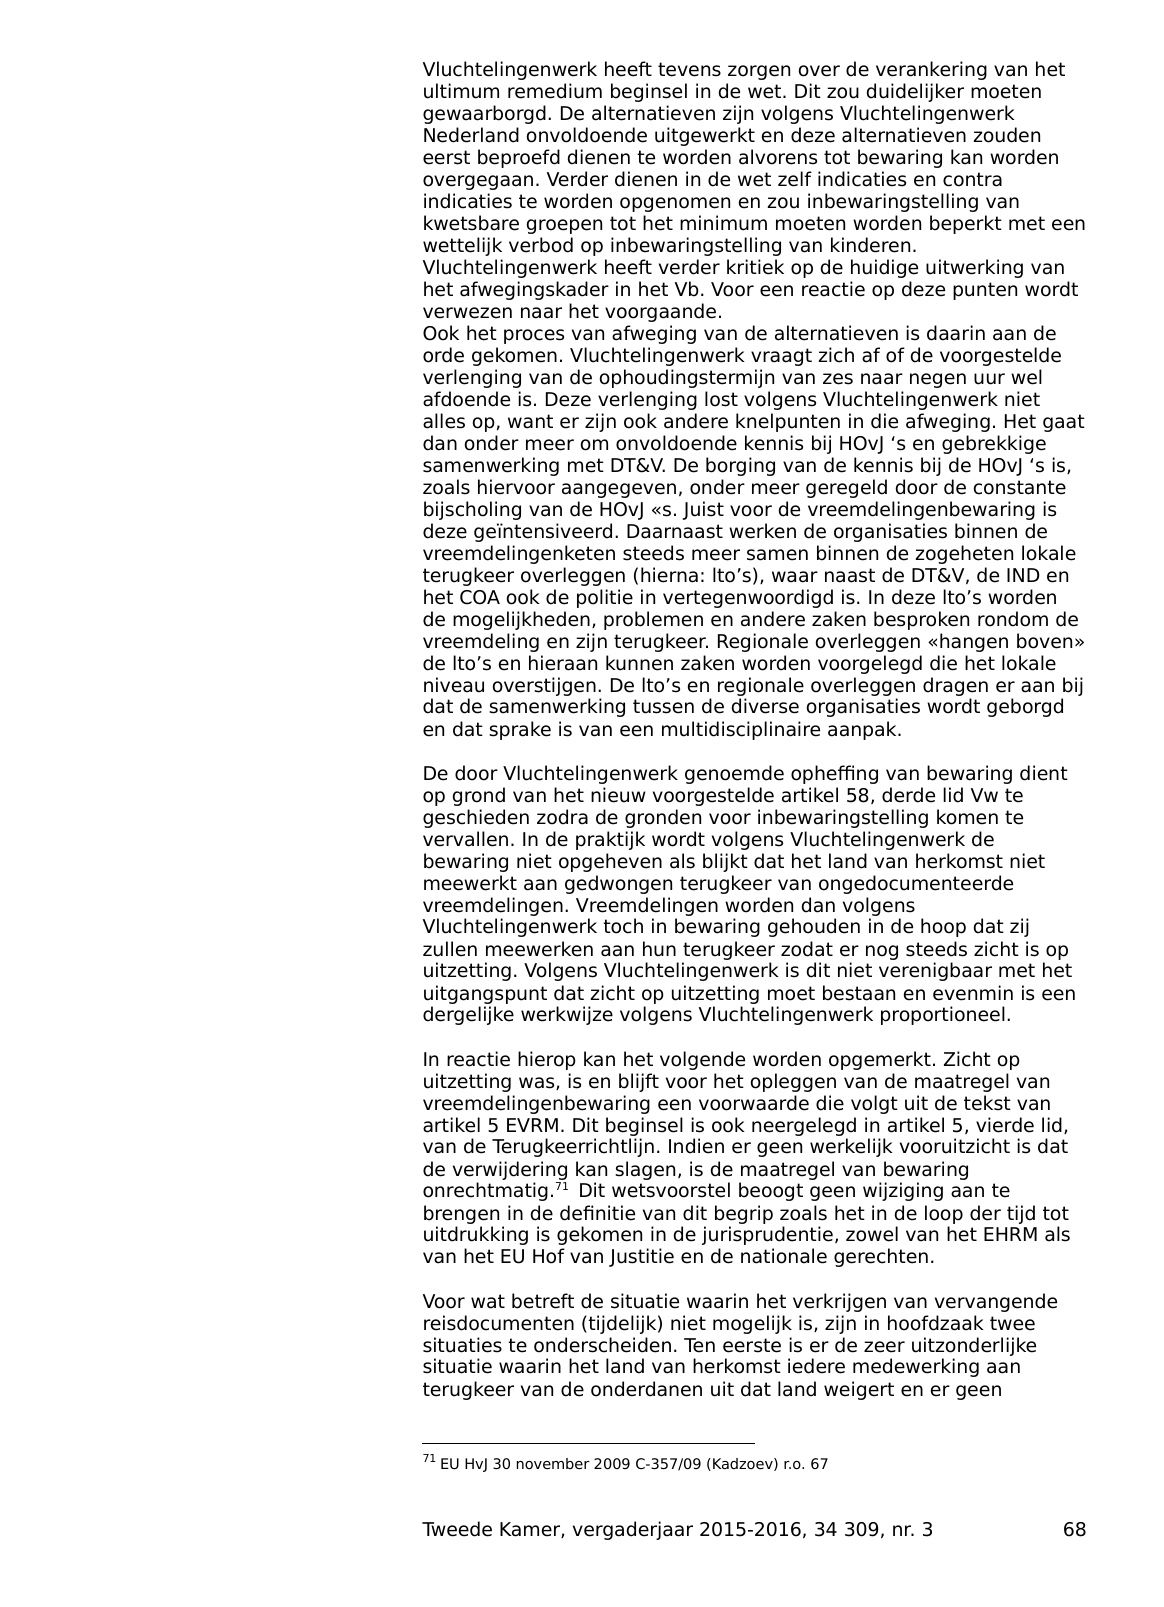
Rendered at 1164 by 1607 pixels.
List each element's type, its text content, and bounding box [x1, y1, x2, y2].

text Vluchtelingenwerk heeft tevens zorgen over de verankering van het ultimum remedium beginsel in de wet. Dit zou duidelijker moeten gewaarborgd. De alternatieven zijn volgens Vluchtelingenwerk Nederland onvoldoende uitgewerkt en deze alternatieven zouden eerst beproefd dienen te worden alvorens tot bewaring kan worden overgegaan. Verder dienen in de wet zelf indicaties en contra indicaties te worden opgenomen en zou inbewaringstelling van kwetsbare groepen tot het minimum moeten worden beperkt met een wettelijk verbod op inbewaringstelling van kinderen. Vluchtelingenwerk heeft verder kritiek op de huidige uitwerking van het afwegingskader in het Vb. Voor een reactie op deze punten wordt verwezen naar het voorgaande. [422, 59, 1087, 323]
text EU HvJ 30 november 2009 C-357/09 (Kadzoev) r.o. 67 [422, 1452, 1087, 1474]
text Voor wat betreft de situatie waarin het verkrijgen van vervangende reisdocumenten (tijdelijk) niet mogelijk is, zijn in hoofdzaak twee situaties te onderscheiden. Ten eerste is er de zeer uitzonderlijke situatie waarin het land van herkomst iedere medewerking aan terugkeer van de onderdanen uit dat land weigert en er geen [422, 1291, 1087, 1400]
text In reactie hierop kan het volgende worden opgemerkt. Zicht op uitzetting was, is en blijft voor het opleggen van de maatregel van vreemdelingenbewaring een voorwaarde die volgt uit de tekst van artikel 5 EVRM. Dit beginsel is ook neergelegd in artikel 5, vierde lid, van de Terugkeerrichtlijn. Indien er geen werkelijk vooruitzicht is dat de verwijdering kan slagen, is de maatregel van bewaring onrechtmatig. Dit wetsvoorstel beoogt geen wijziging aan te brengen in de definitie van dit begrip zoals het in de loop der tijd tot uitdrukking is gekomen in de jurisprudentie, zowel van het EHRM als van het EU Hof van Justitie en de nationale gerechten. [422, 1048, 1087, 1268]
text Ook het proces van afweging van de alternatieven is daarin aan de orde gekomen. Vluchtelingenwerk vraagt zich af of de voorgestelde verlenging van de ophoudingstermijn van zes naar negen uur wel afdoende is. Deze verlenging lost volgens Vluchtelingenwerk niet alles op, want er zijn ook andere knelpunten in die afweging. Het gaat dan onder meer om onvoldoende kennis bij HOvJ ‘s en gebrekkige samenwerking met DT&V. De borging van de kennis bij de HOvJ ‘s is, zoals hiervoor aangegeven, onder meer geregeld door de constante bijscholing van de HOvJ «s. Juist voor de vreemdelingenbewaring is deze geïntensiveerd. Daarnaast werken de organisaties binnen de vreemdelingenketen steeds meer samen binnen de zogeheten lokale terugkeer overleggen (hierna: lto’s), waar naast de DT&V, de IND en het COA ook de politie in vertegenwoordigd is. In deze lto’s worden de mogelijkheden, problemen en andere zaken besproken rondom de vreemdeling en zijn terugkeer. Regionale overleggen «hangen boven» de lto’s en hieraan kunnen zaken worden voorgelegd die het lokale niveau overstijgen. De lto’s en regionale overleggen dragen er aan bij dat de samenwerking tussen de diverse organisaties wordt geborgd en dat sprake is van een multidisciplinaire aanpak. [422, 323, 1087, 740]
text De door Vluchtelingenwerk genoemde opheffing van bewaring dient op grond van het nieuw voorgestelde artikel 58, derde lid Vw te geschieden zodra de gronden voor inbewaringstelling komen te vervallen. In de praktijk wordt volgens Vluchtelingenwerk de bewaring niet opgeheven als blijkt dat het land van herkomst niet meewerkt aan gedwongen terugkeer van ongedocumenteerde vreemdelingen. Vreemdelingen worden dan volgens Vluchtelingenwerk toch in bewaring gehouden in de hoop dat zij zullen meewerken aan hun terugkeer zodat er nog steeds zicht is op uitzetting. Volgens Vluchtelingenwerk is dit niet verenigbaar met het uitgangspunt dat zicht op uitzetting moet bestaan en evenmin is een dergelijke werkwijze volgens Vluchtelingenwerk proportioneel. [422, 763, 1087, 1026]
